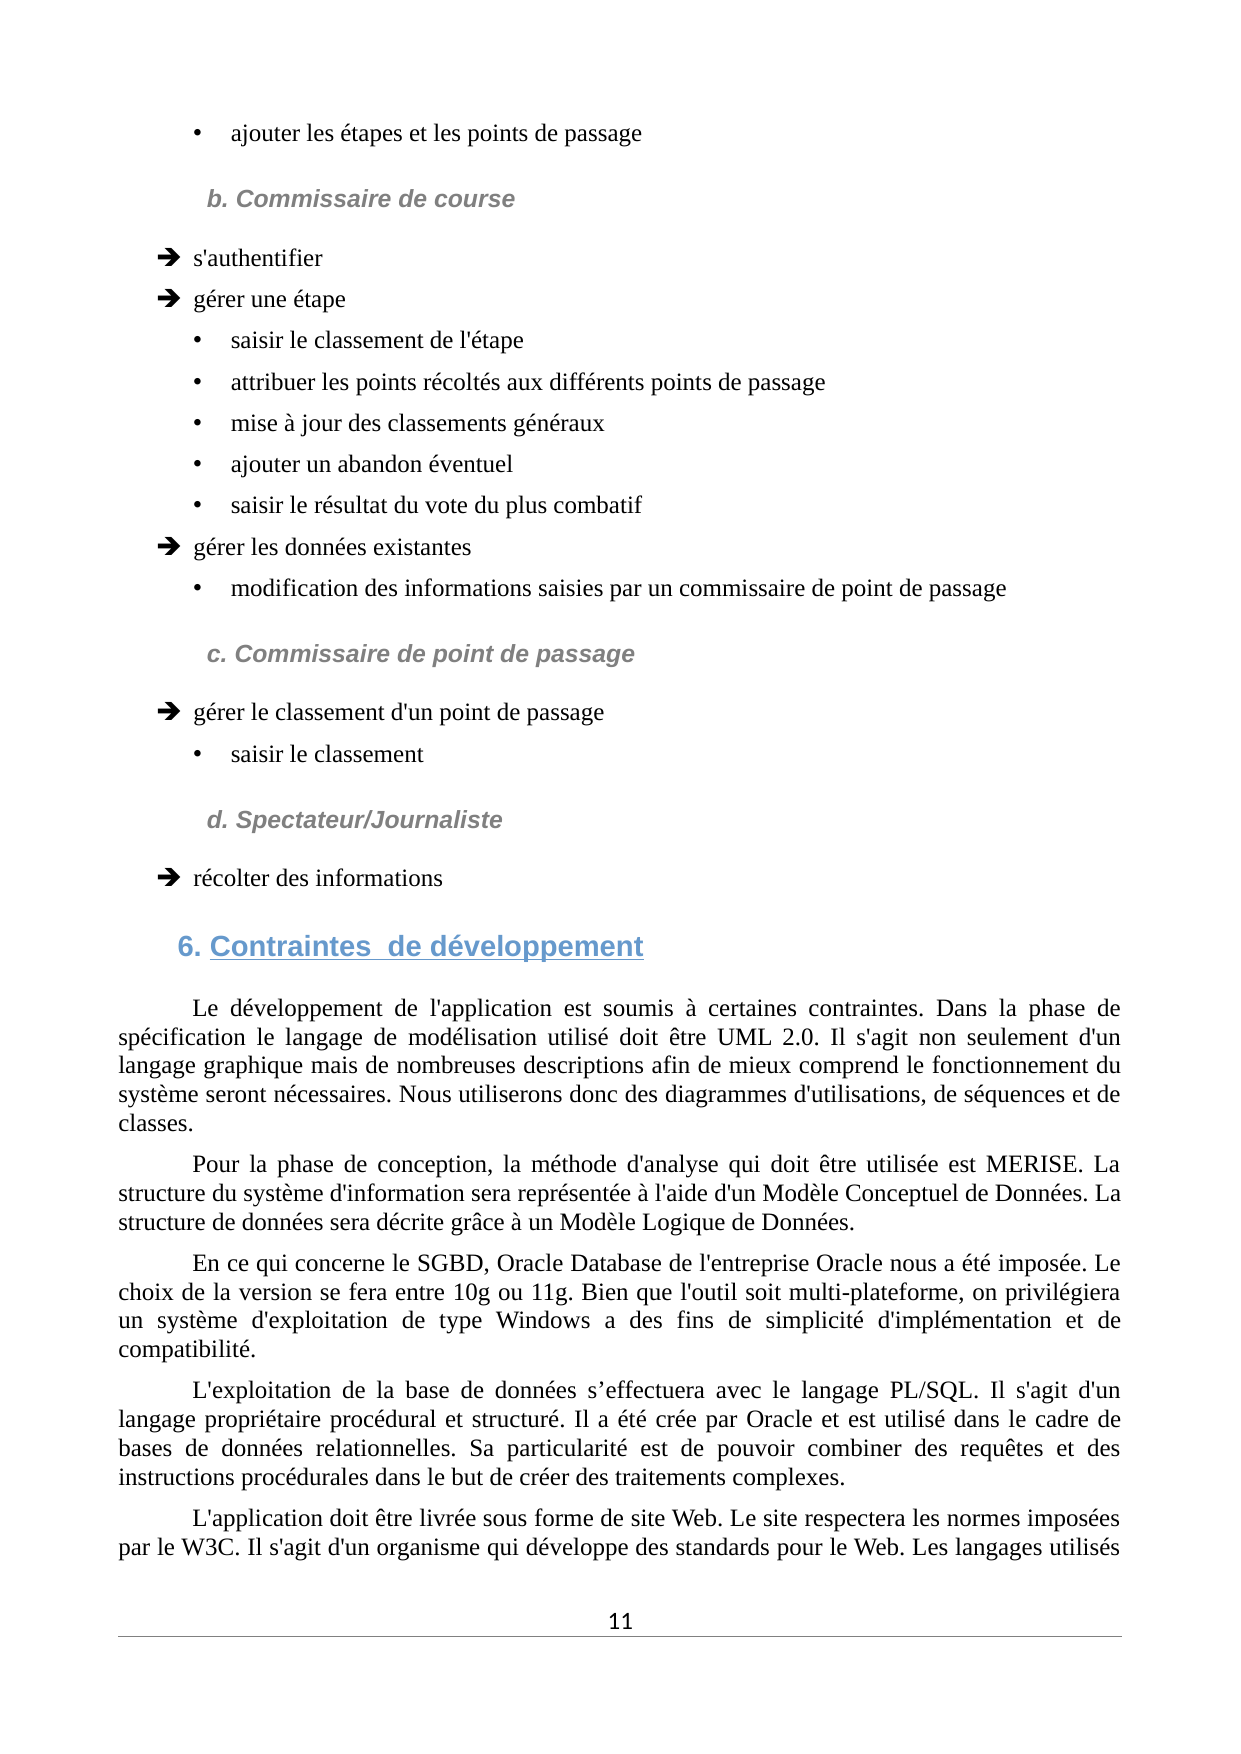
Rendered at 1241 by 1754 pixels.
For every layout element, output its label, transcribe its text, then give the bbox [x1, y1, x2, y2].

list saisir le résultat du vote du plus combatif [193, 490, 1122, 519]
text En ce qui concerne le SGBD, Oracle Database de l'entreprise Oracle nous a été imposée. Le choix de la version se fera entre 10g ou 11g. Bien que l'outil soit multi-plateforme, on privilégiera un système d'exploitation de type Windows a des fins de simplicité d'implémentation et de compatibilité. [118, 1248, 1122, 1363]
subtitle Commissaire de point de passage [207, 639, 1122, 667]
list modification des informations saisies par un commissaire de point de passage [193, 573, 1122, 602]
text Le développement de l'application est soumis à certaines contraintes. Dans la phase de spécification le langage de modélisation utilisé doit être UML 2.0. Il s'agit non seulement d'un langage graphique mais de nombreuses descriptions afin de mieux comprend le fonctionnement du système seront nécessaires. Nous utiliserons donc des diagrammes d'utilisations, de séquences et de classes. [118, 993, 1122, 1137]
subtitle Contraintes de développement [177, 929, 1122, 963]
list attribuer les points récoltés aux différents points de passage [193, 367, 1122, 395]
list saisir le classement [193, 739, 1122, 767]
list ajouter un abandon éventuel [193, 449, 1122, 478]
list gérer le classement d'un point de passage [156, 697, 1122, 726]
list ajouter les étapes et les points de passage [193, 118, 1122, 147]
list mise à jour des classements généraux [193, 408, 1122, 437]
list gérer les données existantes [156, 532, 1122, 560]
text L'application doit être livrée sous forme de site Web. Le site respectera les normes imposées par le W3C. Il s'agit d'un organisme qui développe des standards pour le Web. Les langages utilisés [118, 1503, 1122, 1561]
text L'exploitation de la base de données s’effectuera avec le langage PL/SQL. Il s'agit d'un langage propriétaire procédural et structuré. Il a été crée par Oracle et est utilisé dans le cadre de bases de données relationnelles. Sa particularité est de pouvoir combiner des requêtes et des instructions procédurales dans le but de créer des traitements complexes. [118, 1376, 1122, 1491]
list s'authentifier [156, 243, 1122, 272]
subtitle Spectateur/Journaliste [207, 805, 1122, 833]
list récolter des informations [156, 863, 1122, 892]
subtitle Commissaire de course [207, 184, 1122, 213]
text Pour la phase de conception, la méthode d'analyse qui doit être utilisée est MERISE. La structure du système d'information sera représentée à l'aide d'un Modèle Conceptuel de Données. La structure de données sera décrite grâce à un Modèle Logique de Données. [118, 1149, 1122, 1236]
list gérer une étape [156, 284, 1122, 313]
list saisir le classement de l'étape [193, 325, 1122, 354]
